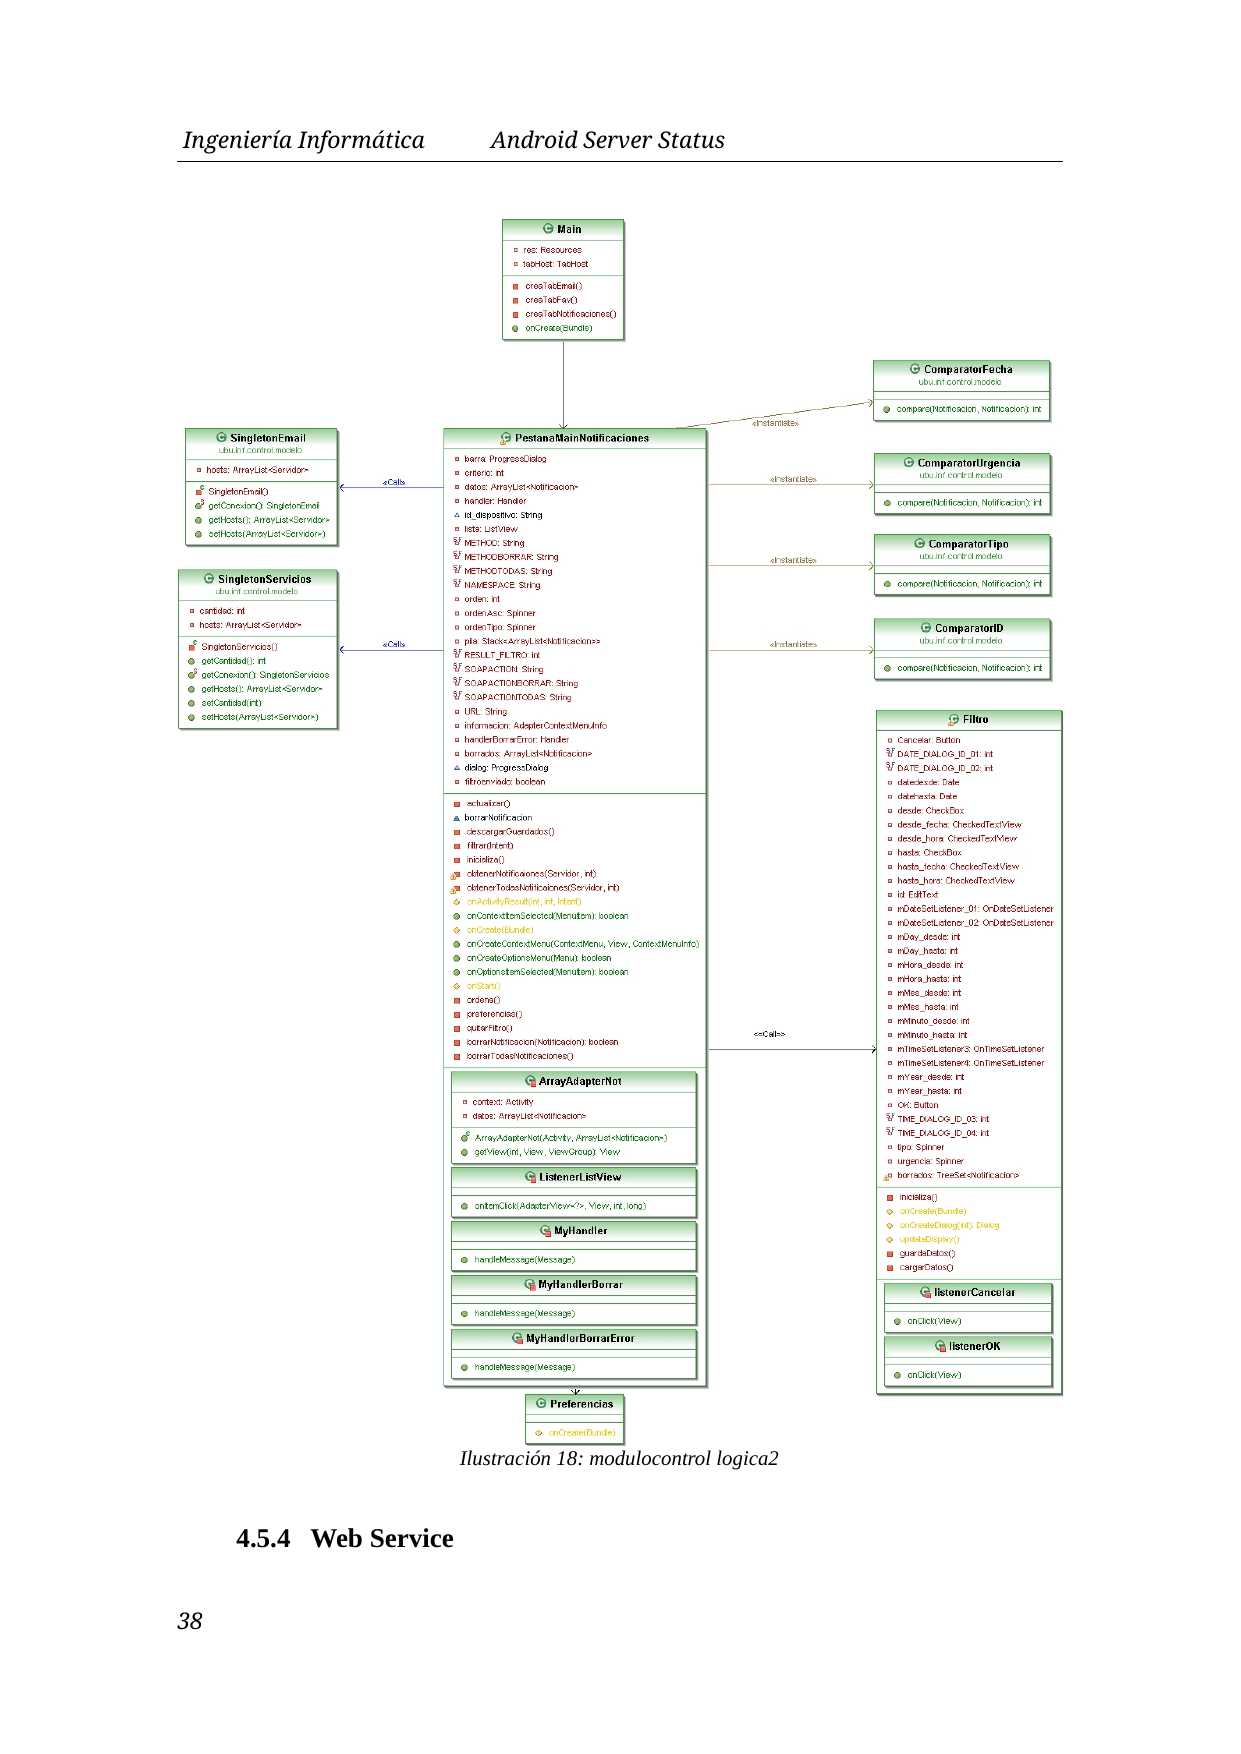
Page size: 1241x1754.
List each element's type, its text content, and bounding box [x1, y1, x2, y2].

text Ilustración 18: modulocontrol logica2 [177, 1446, 1063, 1469]
picture [177, 219, 1064, 1446]
subtitle Web Service [236, 1522, 1004, 1553]
